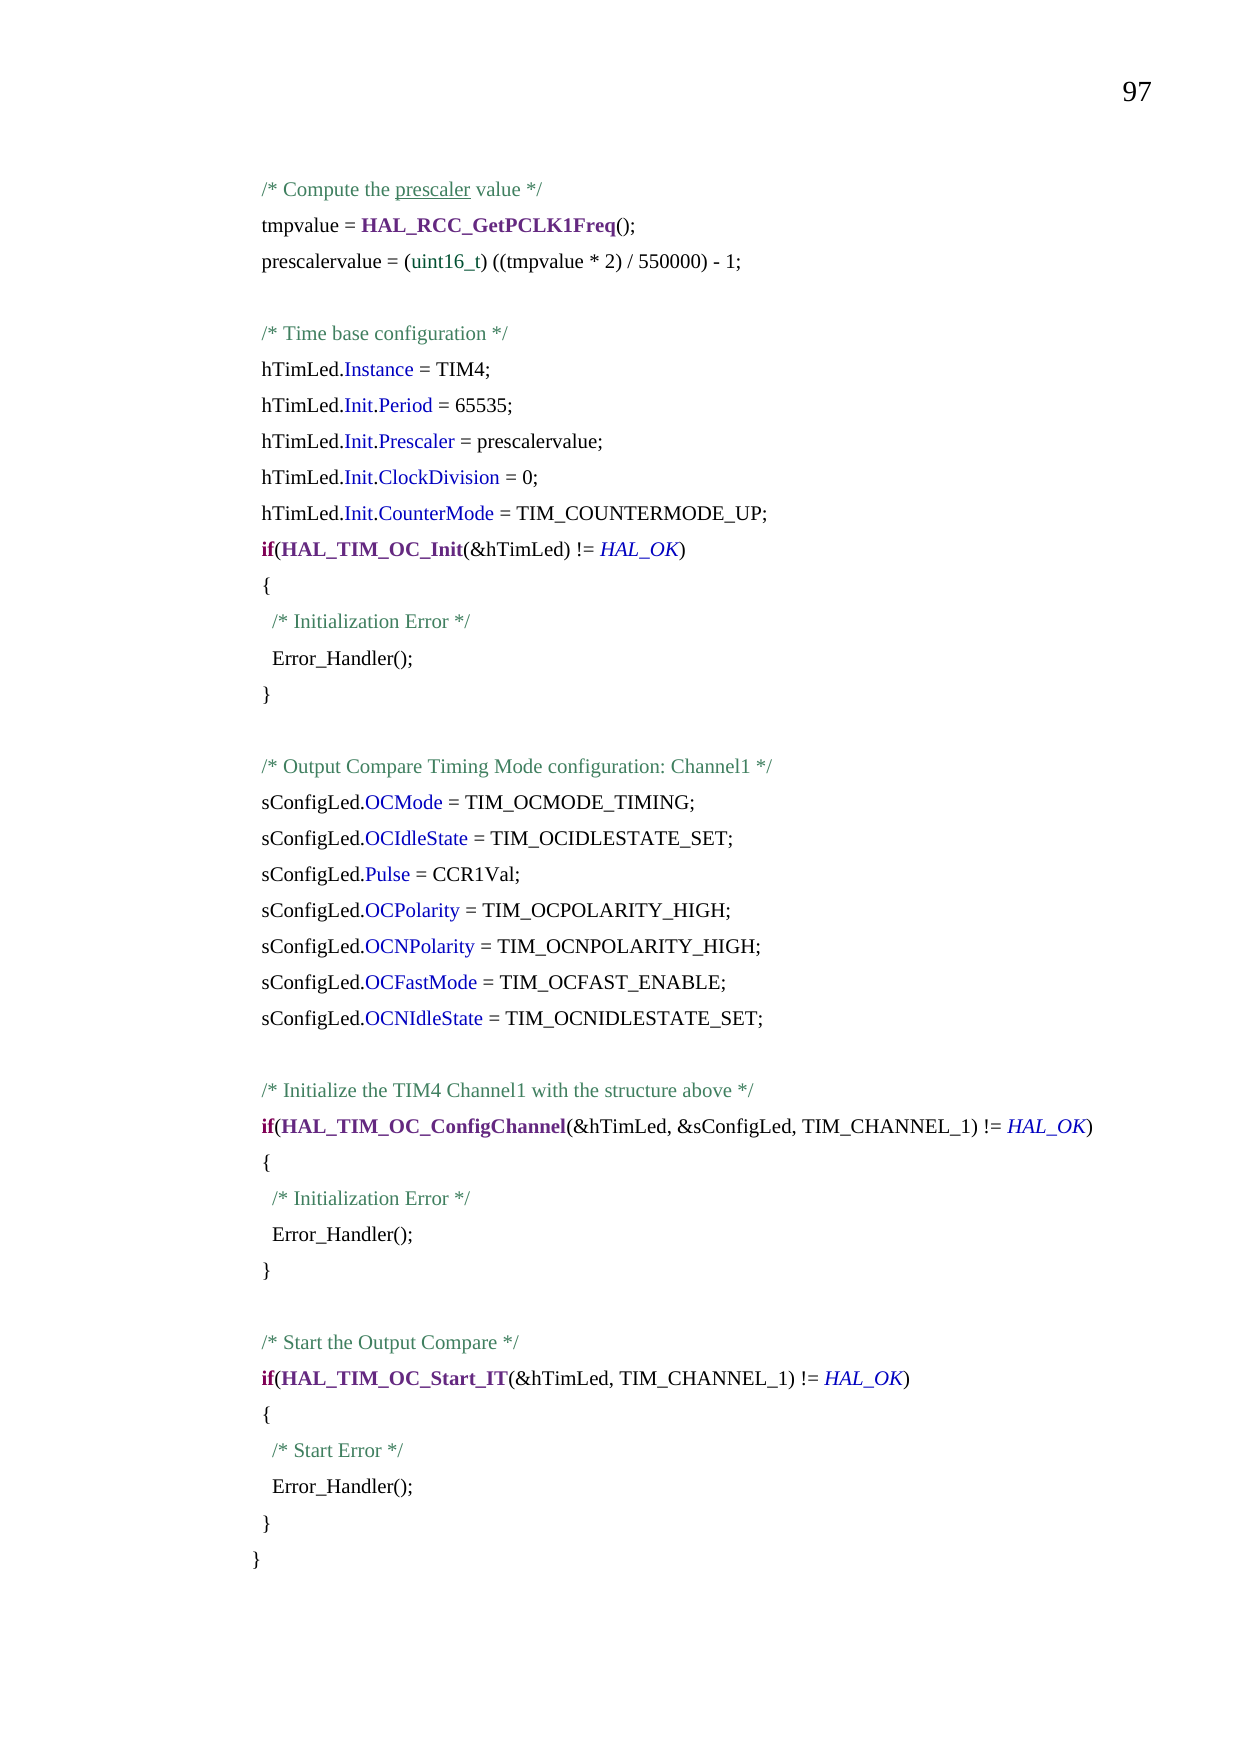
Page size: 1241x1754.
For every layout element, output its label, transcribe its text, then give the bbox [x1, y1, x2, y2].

text { [177, 1402, 1152, 1426]
text if(HAL_TIM_OC_ConfigChannel(&hTimLed, &sConfigLed, TIM_CHANNEL_1) != HAL_OK) [177, 1114, 1152, 1138]
text } [177, 1258, 1152, 1282]
text sConfigLed.OCMode = TIM_OCMODE_TIMING; [177, 790, 1152, 814]
text /* Start the Output Compare */ [177, 1330, 1152, 1354]
text /* Initialization Error */ [177, 1186, 1152, 1210]
text sConfigLed.OCFastMode = TIM_OCFAST_ENABLE; [177, 970, 1152, 994]
text { [177, 1150, 1152, 1174]
text { [177, 573, 1152, 597]
text if(HAL_TIM_OC_Init(&hTimLed) != HAL_OK) [177, 537, 1152, 561]
text /* Initialize the TIM4 Channel1 with the structure above */ [177, 1078, 1152, 1102]
text sConfigLed.OCNPolarity = TIM_OCNPOLARITY_HIGH; [177, 934, 1152, 958]
text hTimLed.Init.Prescaler = prescalervalue; [177, 429, 1152, 453]
text if(HAL_TIM_OC_Start_IT(&hTimLed, TIM_CHANNEL_1) != HAL_OK) [177, 1366, 1152, 1390]
text Error_Handler(); [177, 1222, 1152, 1246]
text } [177, 682, 1152, 706]
text Error_Handler(); [177, 1474, 1152, 1498]
text } [177, 1511, 1152, 1534]
text /* Compute the prescaler value */ [177, 177, 1152, 201]
text hTimLed.Init.CounterMode = TIM_COUNTERMODE_UP; [177, 501, 1152, 525]
text prescalervalue = (uint16_t) ((tmpvalue * 2) / 550000) - 1; [177, 249, 1152, 273]
text } [177, 1547, 1152, 1571]
text sConfigLed.OCPolarity = TIM_OCPOLARITY_HIGH; [177, 898, 1152, 922]
text /* Time base configuration */ [177, 321, 1152, 345]
text tmpvalue = HAL_RCC_GetPCLK1Freq(); [177, 213, 1152, 237]
text Error_Handler(); [177, 646, 1152, 669]
text hTimLed.Instance = TIM4; [177, 357, 1152, 381]
text sConfigLed.Pulse = CCR1Val; [177, 862, 1152, 886]
text /* Output Compare Timing Mode configuration: Channel1 */ [177, 754, 1152, 778]
text sConfigLed.OCNIdleState = TIM_OCNIDLESTATE_SET; [177, 1006, 1152, 1030]
text hTimLed.Init.Period = 65535; [177, 393, 1152, 417]
text /* Initialization Error */ [177, 609, 1152, 633]
text sConfigLed.OCIdleState = TIM_OCIDLESTATE_SET; [177, 826, 1152, 850]
text /* Start Error */ [177, 1438, 1152, 1462]
text hTimLed.Init.ClockDivision = 0; [177, 465, 1152, 489]
